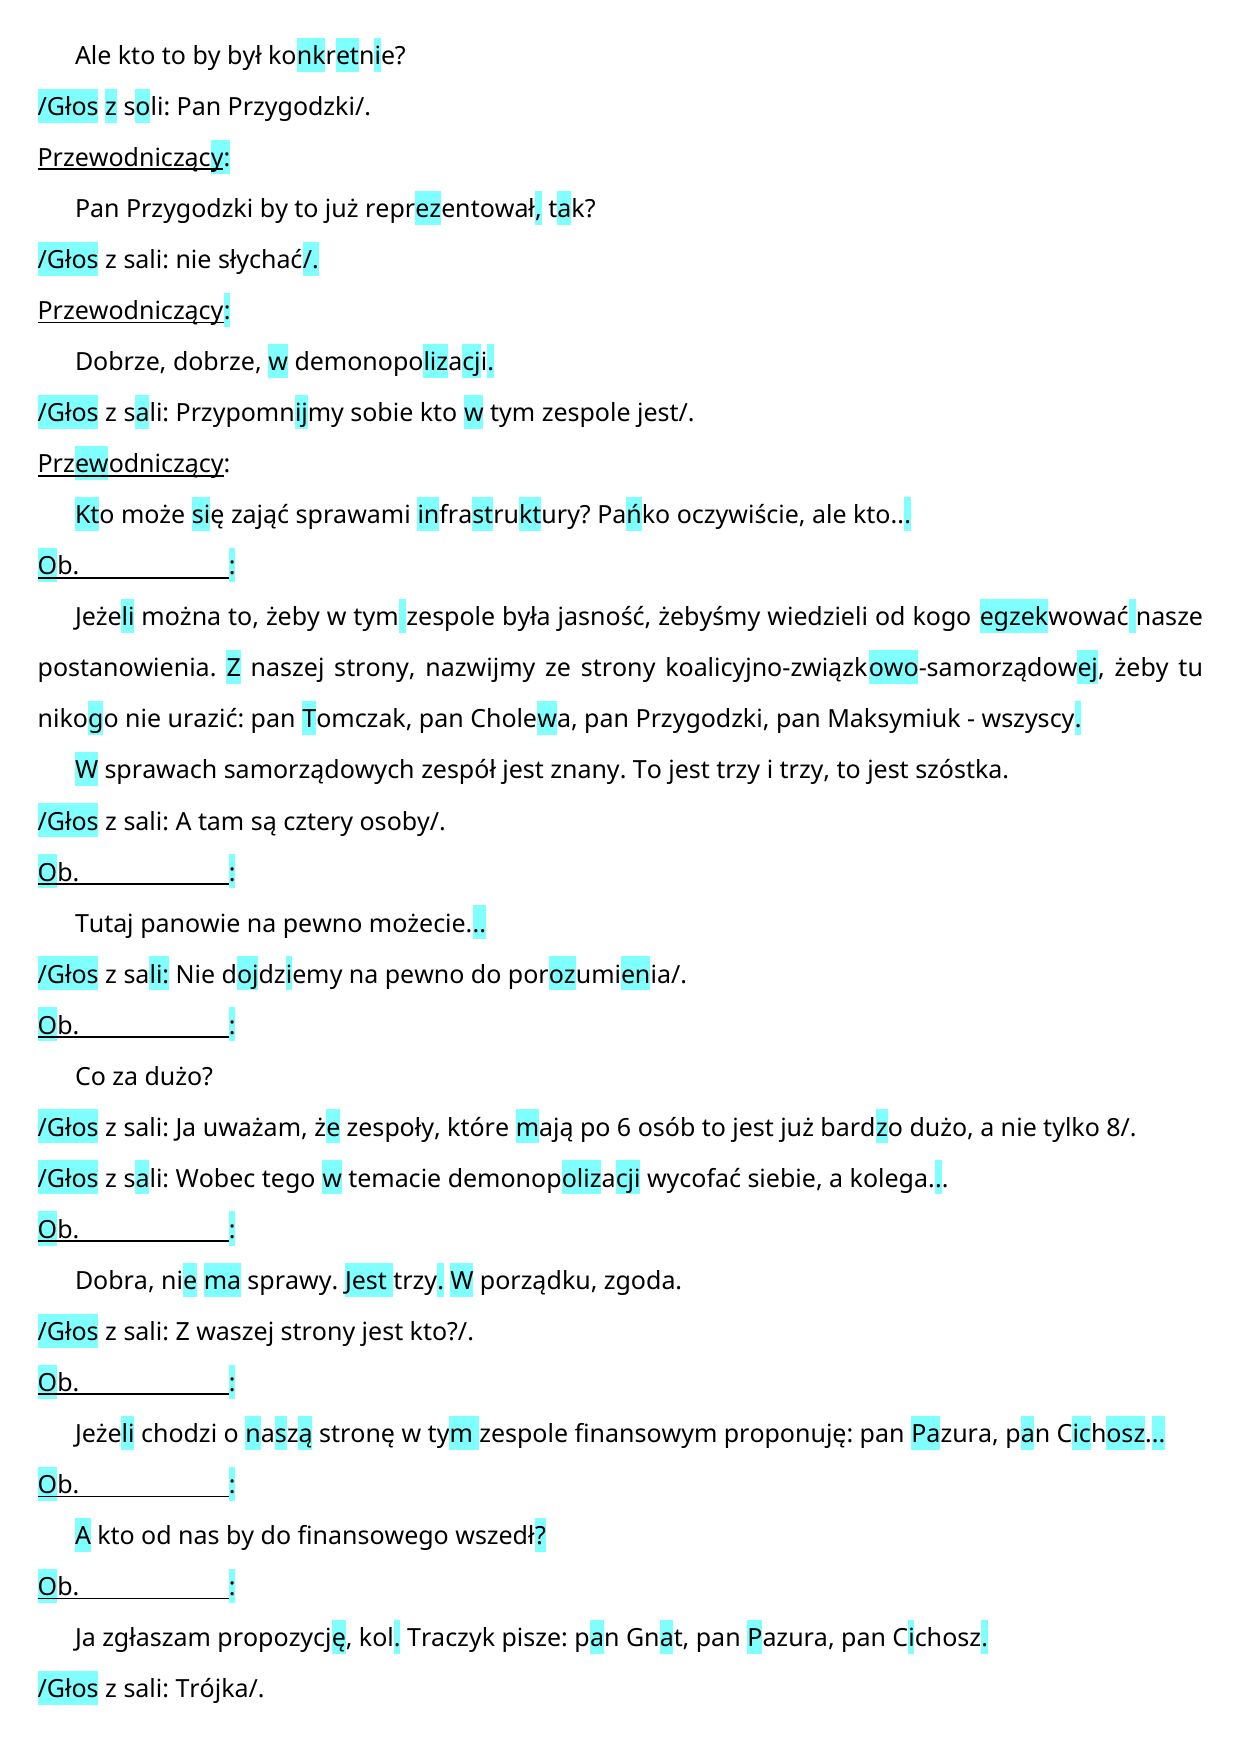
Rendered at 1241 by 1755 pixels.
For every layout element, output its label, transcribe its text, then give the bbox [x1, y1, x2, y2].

text Ale kto to by był konkretnie? [37, 37, 1203, 72]
text Przewodniczący: [37, 446, 1203, 480]
text Ob. : [37, 854, 1203, 888]
text Ob. : [37, 1007, 1203, 1041]
text /Głos z soli: Pan Przygodzki/. [37, 88, 1203, 123]
text A kto od nas by do finansowego wszedł? [37, 1518, 1203, 1552]
text /Głos z sali: Trójka/. [37, 1671, 1203, 1705]
text Pan Przygodzki by to już reprezentował, tak? [37, 191, 1203, 225]
text Kto może się zająć sprawami infrastruktury? Pańko oczywiście, ale kto... [37, 497, 1203, 531]
text /Głos z sali: Wobec tego w temacie demonopolizacji wycofać siebie, a kolega... [37, 1160, 1203, 1194]
text Przewodniczący: [37, 293, 1203, 327]
text Przewodniczący: [37, 139, 1203, 174]
text Ob. : [37, 1364, 1203, 1399]
text Ob. : [37, 1211, 1203, 1246]
text Dobra, nie ma sprawy. Jest trzy. W porządku, zgoda. [37, 1262, 1203, 1297]
text /Głos z sali: Z waszej strony jest kto?/. [37, 1313, 1203, 1348]
text Jeżeli chodzi o naszą stronę w tym zespole finansowym proponuję: pan Pazura, pan Cichosz... [37, 1416, 1203, 1450]
text Ob. : [37, 548, 1203, 582]
text Jeżeli można to, żeby w tym zespole była jasność, żebyśmy wiedzieli od kogo egzekwować nasze postanowienia. Z naszej strony, nazwijmy ze strony koalicyjno-związkowo-samorządowej, żeby tu nikogo nie urazić: pan Tomczak, pan Cholewa, pan Przygodzki, pan Maksymiuk - wszyscy. [37, 599, 1203, 735]
text /Głos z sali: A tam są cztery osoby/. [37, 803, 1203, 837]
text /Głos z sali: nie słychać/. [37, 242, 1203, 276]
text /Głos z sali: Nie dojdziemy na pewno do porozumienia/. [37, 956, 1203, 990]
text /Głos z sali: Przypomnijmy sobie kto w tym zespole jest/. [37, 395, 1203, 429]
text Tutaj panowie na pewno możecie... [37, 905, 1203, 939]
text Ob. : [37, 1569, 1203, 1603]
text Dobrze, dobrze, w demonopolizacji. [37, 344, 1203, 378]
text Ob. : [37, 1467, 1203, 1501]
text W sprawach samorządowych zespół jest znany. To jest trzy i trzy, to jest szóstka. [37, 752, 1203, 786]
text Ja zgłaszam propozycję, kol. Traczyk pisze: pan Gnat, pan Pazura, pan Cichosz. [37, 1620, 1203, 1654]
text Co za dużo? [37, 1058, 1203, 1092]
text /Głos z sali: Ja uważam, że zespoły, które mają po 6 osób to jest już bardzo dużo, a nie tylko 8/. [37, 1109, 1203, 1143]
